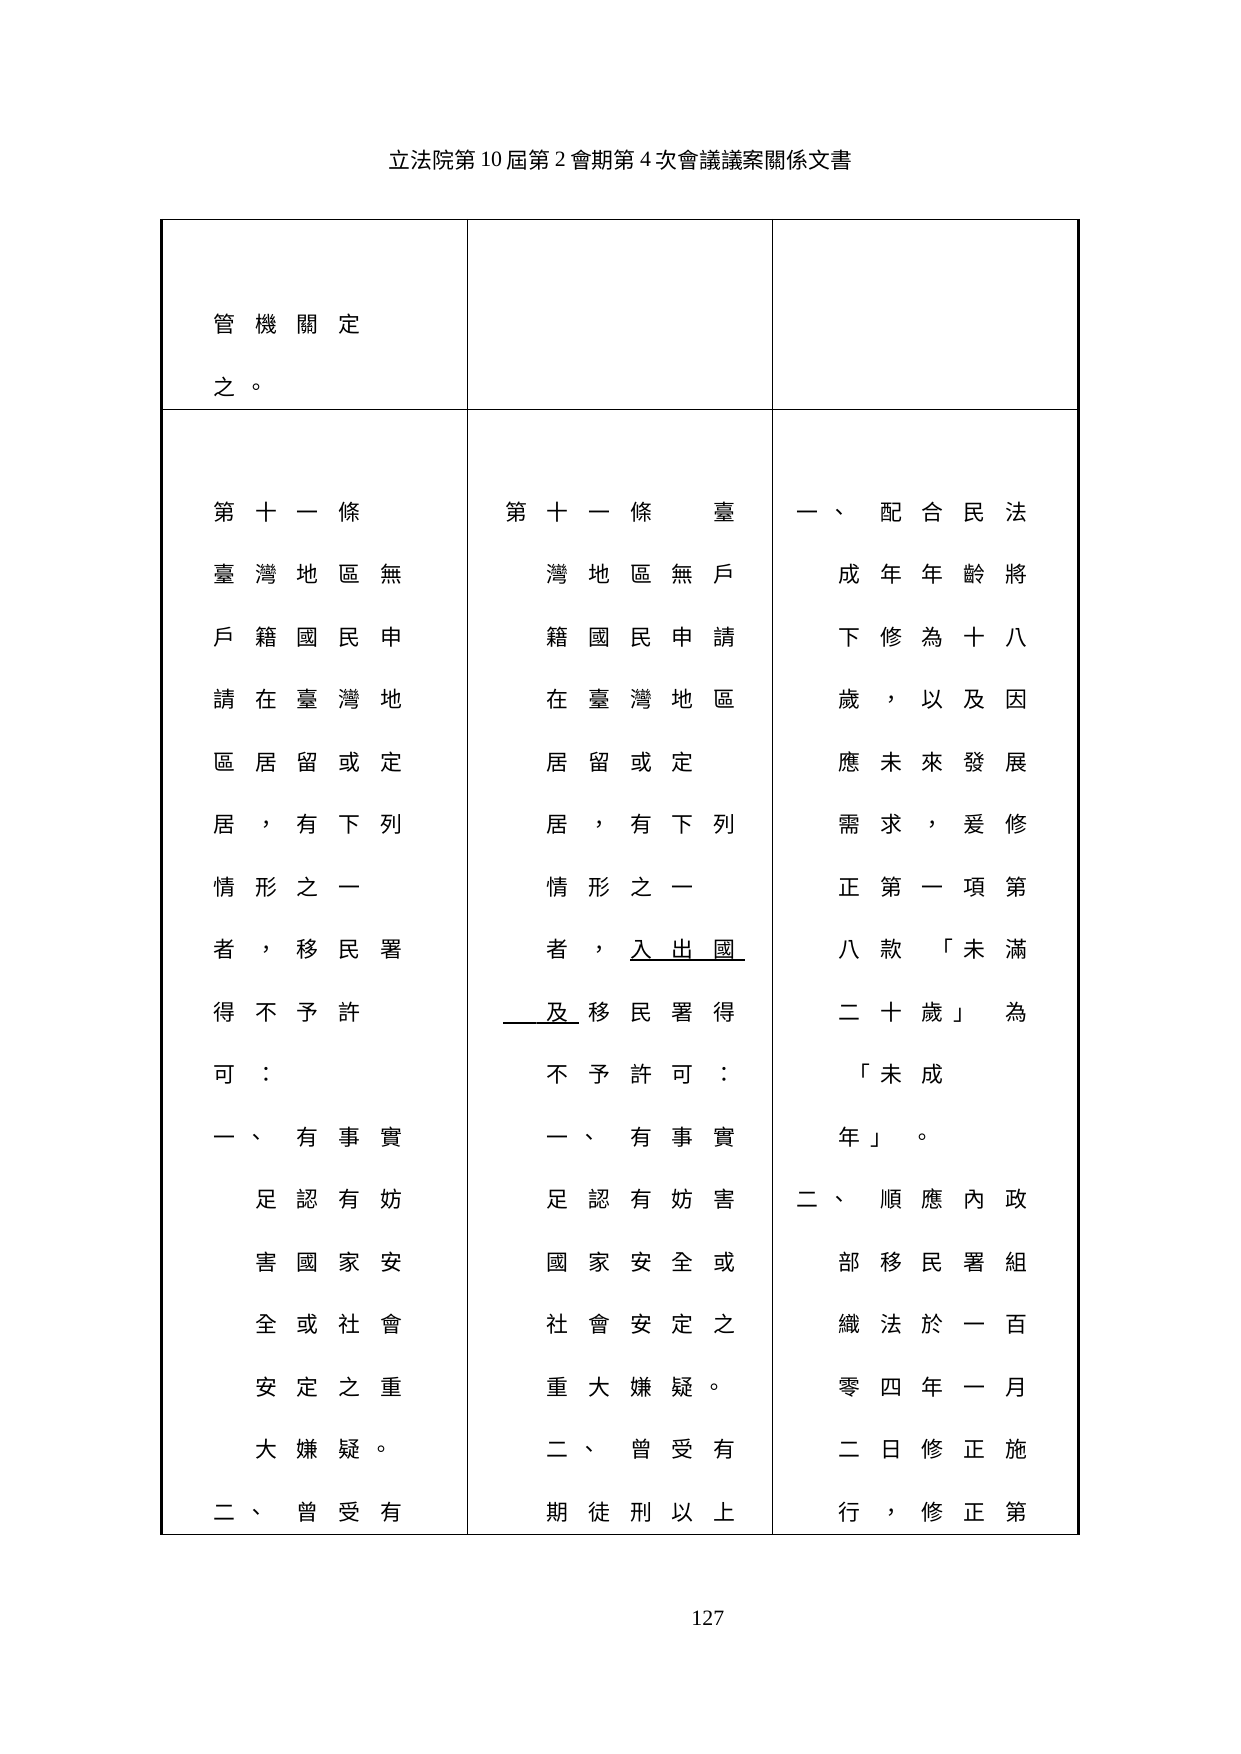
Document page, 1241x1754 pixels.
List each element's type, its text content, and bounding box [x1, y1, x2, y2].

table_cell [773, 220, 1077, 409]
table_cell [468, 220, 772, 409]
table_cell 一、配合民法成年年齡將下修為十八歲，以及因應未來發展需求，爰修正第一項第八款「未滿二十歲」為「未成年」。 二、順應內政部移民署組織法於一百零四年一月二日修正施行，修正第 [773, 410, 1077, 1534]
table_cell 第十一條 臺灣地區無戶籍國民申請在臺灣地區居留或定居，有下列情形之一者，移民署得不予許可： 一、有事實足認有妨害國家安全或社會安定之重大嫌疑。 二、曾受有 [163, 410, 467, 1534]
table_cell 第十一條 臺灣地區無戶籍國民申請在臺灣地區居留或定居，有下列情形之一者，入出國及移民署得不予許可： 一、有事實足認有妨害國家安全或社會安定之重大嫌疑。 二、曾受有期徒刑以上 [468, 410, 772, 1534]
table_cell 管機關定之。 [163, 220, 467, 409]
